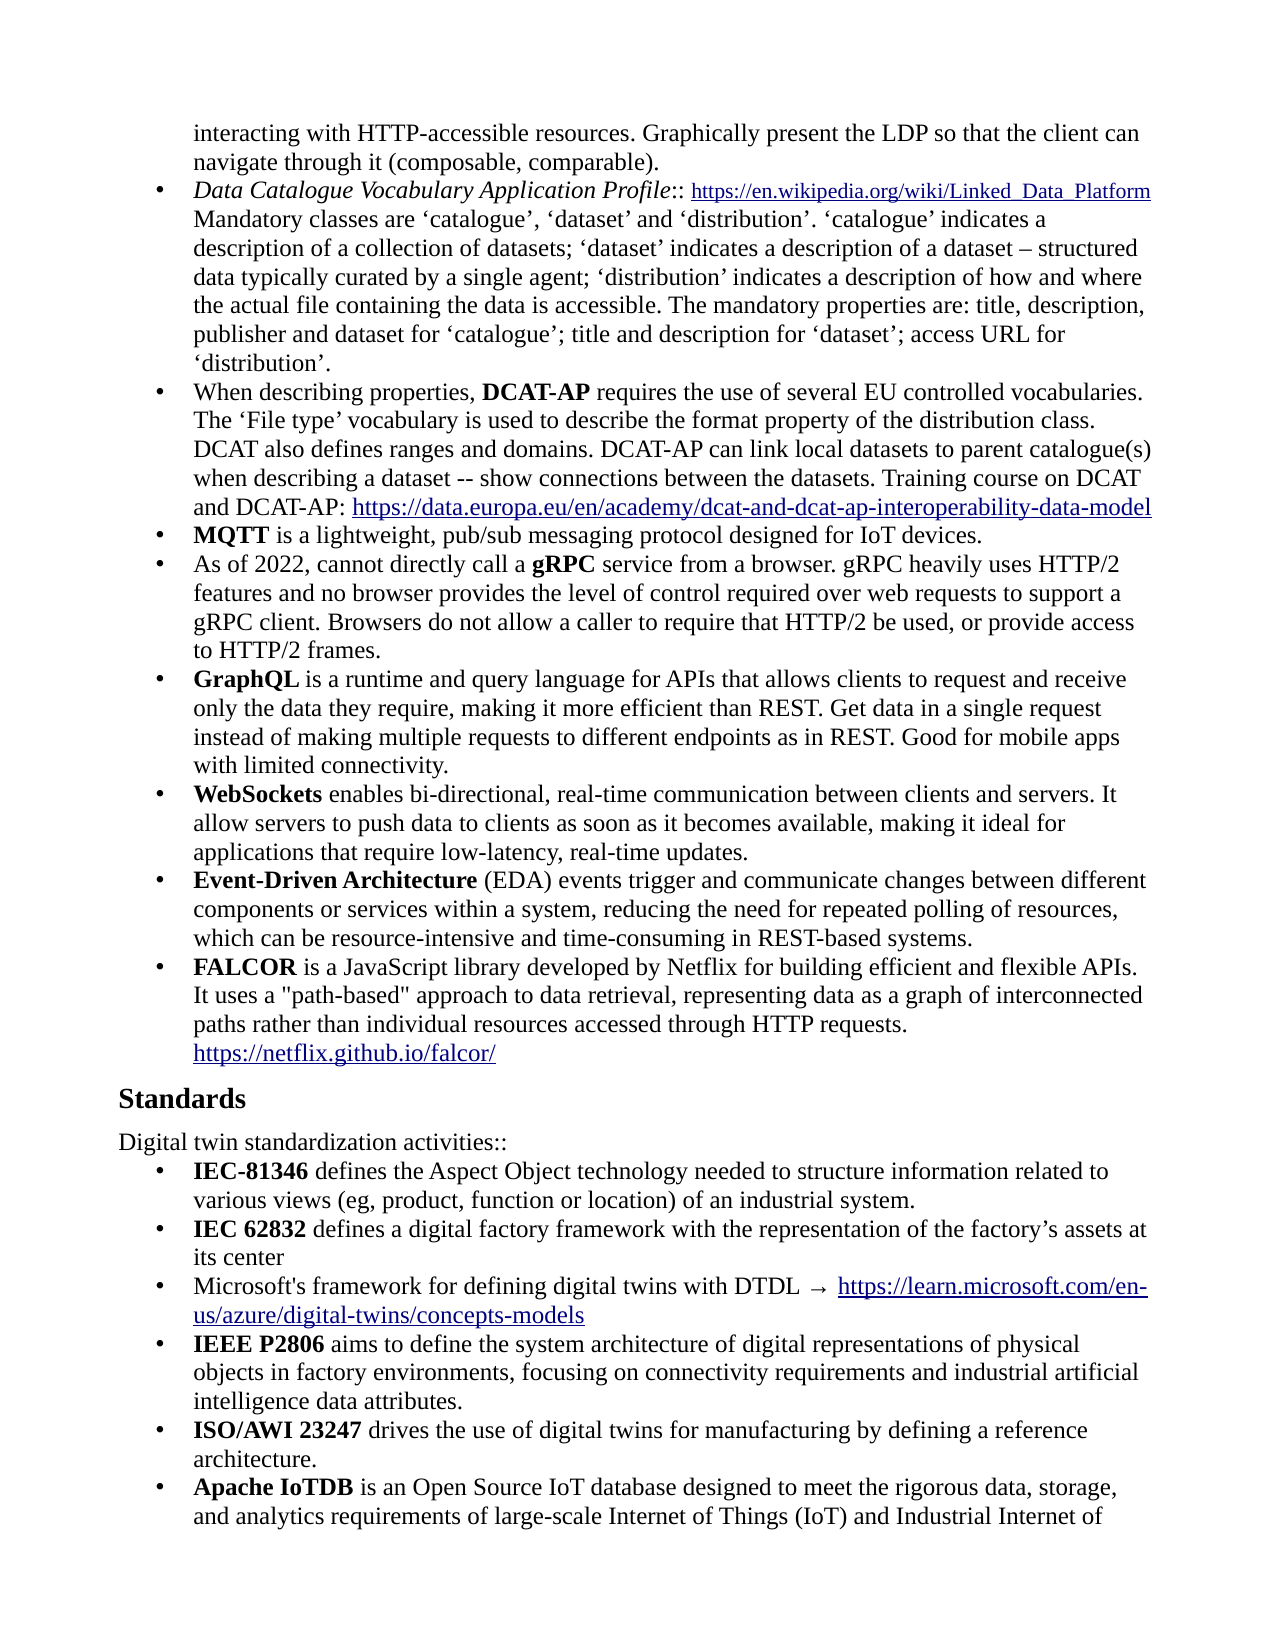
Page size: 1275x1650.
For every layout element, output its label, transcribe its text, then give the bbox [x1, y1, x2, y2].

list ISO/AWI 23247 drives the use of digital twins for manufacturing by defining a reference architecture. [156, 1415, 1157, 1472]
list Apache IoTDB is an Open Source IoT database designed to meet the rigorous data, storage, and analytics requirements of large-scale Internet of Things (IoT) and Industrial Internet of [156, 1472, 1157, 1530]
list Data Catalogue Vocabulary Application Profile:: https://en.wikipedia.org/wiki/Linked_Data_Platform Mandatory classes are ‘catalogue’, ‘dataset’ and ‘distribution’. ‘catalogue’ indicates a description of a collection of datasets; ‘dataset’ indicates a description of a dataset – structured data typically curated by a single agent; ‘distribution’ indicates a description of how and where the actual file containing the data is accessible. The mandatory properties are: title, description, publisher and dataset for ‘catalogue’; title and description for ‘dataset’; access URL for ‘distribution’. [156, 176, 1157, 377]
list IEC 62832 defines a digital factory framework with the representation of the factory’s assets at its center [156, 1214, 1157, 1271]
list Event-Driven Architecture (EDA) events trigger and communicate changes between different components or services within a system, reducing the need for repeated polling of resources, which can be resource-intensive and time-consuming in REST-based systems. [156, 866, 1157, 952]
list GraphQL is a runtime and query language for APIs that allows clients to request and receive only the data they require, making it more efficient than REST. Get data in a single request instead of making multiple requests to different endpoints as in REST. Good for mobile apps with limited connectivity. [156, 664, 1157, 779]
subtitle Standards [118, 1081, 1157, 1115]
list FALCOR is a JavaScript library developed by Netflix for building efficient and flexible APIs. It uses a "path-based" approach to data retrieval, representing data as a graph of interconnected paths rather than individual resources accessed through HTTP requests. https://netflix.github.io/falcor/ [156, 952, 1157, 1067]
list Microsoft's framework for defining digital twins with DTDL → https://learn.microsoft.com/en-us/azure/digital-twins/concepts-models [156, 1271, 1157, 1329]
list IEC-81346 defines the Aspect Object technology needed to structure information related to various views (eg, product, function or location) of an industrial system. [156, 1156, 1157, 1214]
list MQTT is a lightweight, pub/sub messaging protocol designed for IoT devices. [156, 521, 1157, 549]
list As of 2022, cannot directly call a gRPC service from a browser. gRPC heavily uses HTTP/2 features and no browser provides the level of control required over web requests to support a gRPC client. Browsers do not allow a caller to require that HTTP/2 be used, or provide access to HTTP/2 frames. [156, 549, 1157, 664]
list IEEE P2806 aims to define the system architecture of digital representations of physical objects in factory environments, focusing on connectivity requirements and industrial artificial intelligence data attributes. [156, 1329, 1157, 1415]
text Digital twin standardization activities:: [118, 1127, 1157, 1156]
list interacting with HTTP-accessible resources. Graphically present the LDP so that the client can navigate through it (composable, comparable). [156, 118, 1157, 176]
list WebSockets enables bi-directional, real-time communication between clients and servers. It allow servers to push data to clients as soon as it becomes available, making it ideal for applications that require low-latency, real-time updates. [156, 779, 1157, 866]
list When describing properties, DCAT-AP requires the use of several EU controlled vocabularies. The ‘File type’ vocabulary is used to describe the format property of the distribution class. DCAT also defines ranges and domains. DCAT-AP can link local datasets to parent catalogue(s) when describing a dataset -- show connections between the datasets. Training course on DCAT and DCAT-AP: https://data.europa.eu/en/academy/dcat-and-dcat-ap-interoperability-data-model [156, 377, 1157, 521]
